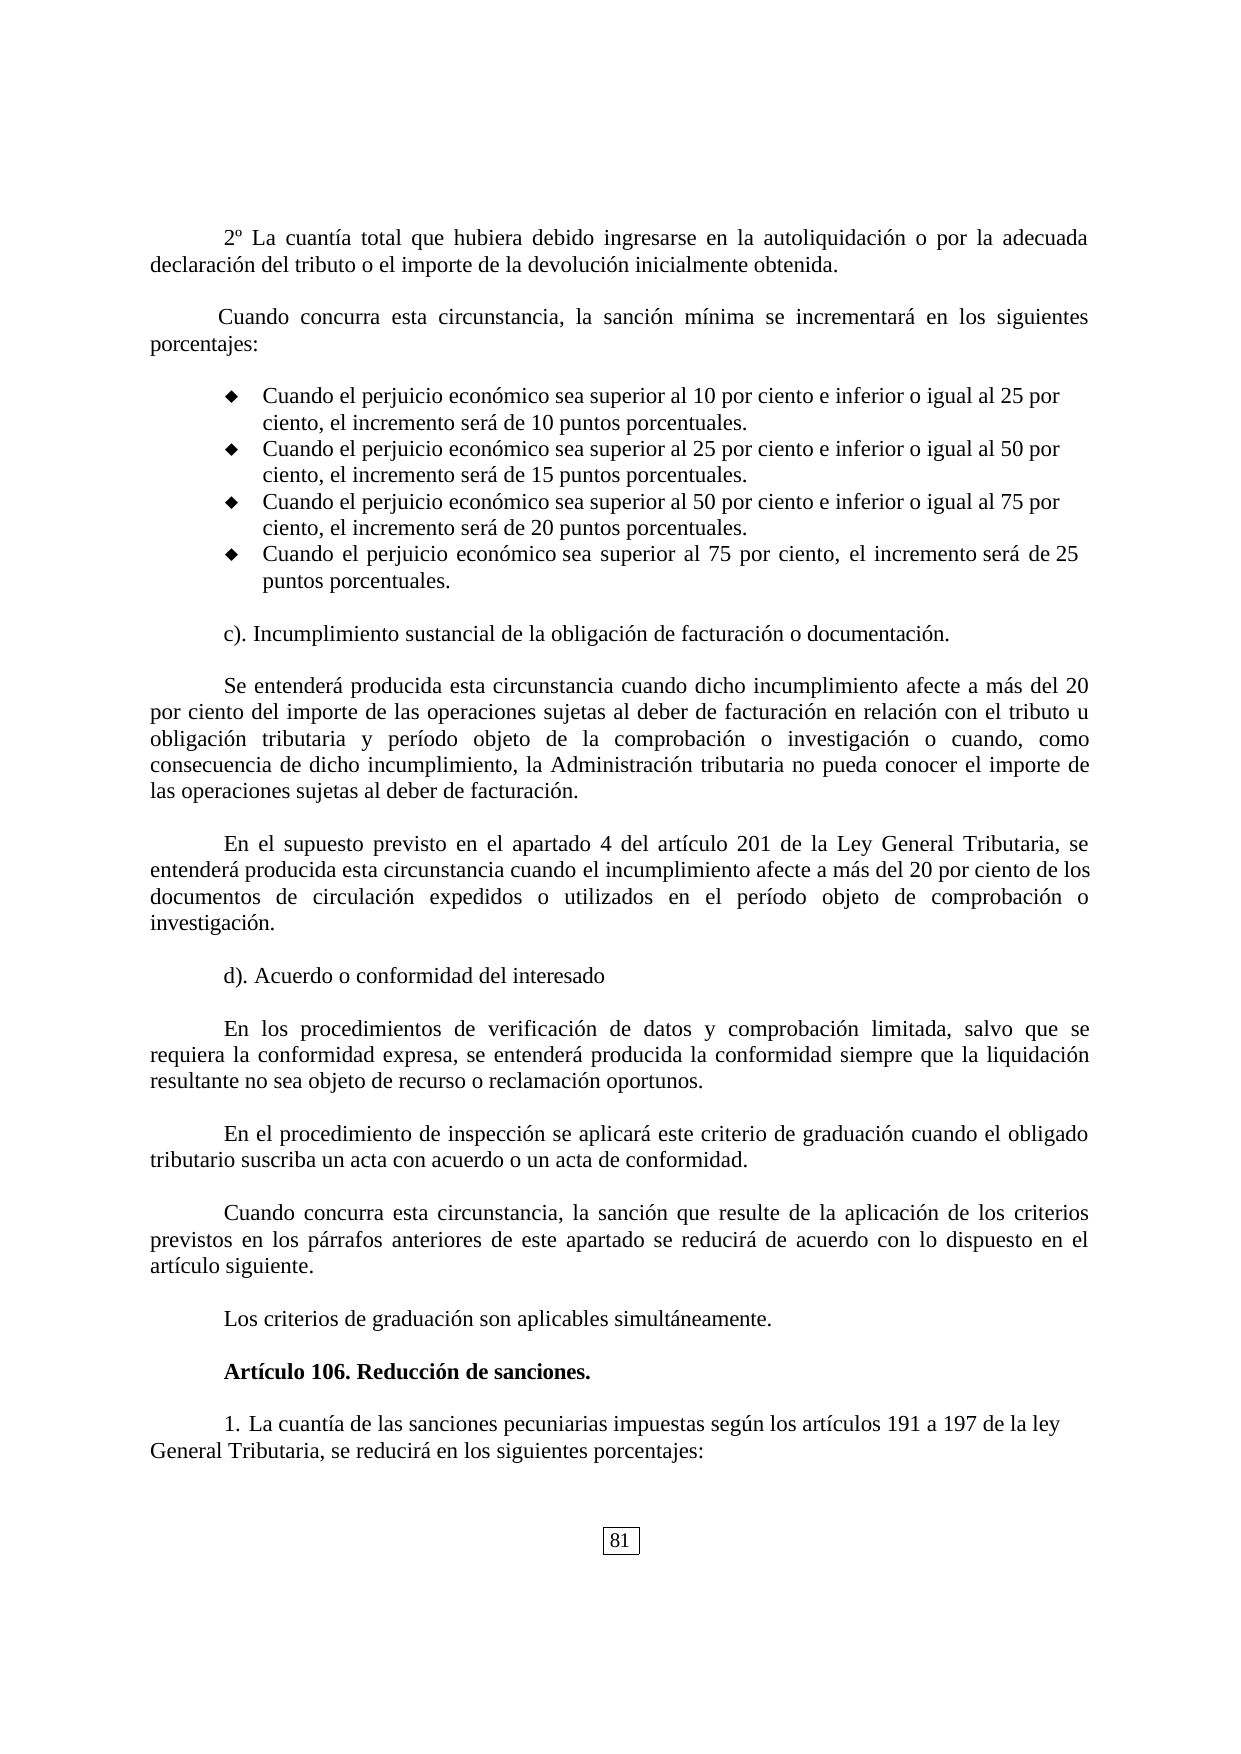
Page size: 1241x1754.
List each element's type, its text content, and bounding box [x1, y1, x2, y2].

list Cuando el perjuicio económico sea superior al 75 por ciento, el incremento será de 25 puntos porcentuales. [225, 541, 1090, 593]
list Acuerdo o conformidad del interesado [223, 962, 1107, 988]
text Cuando concurra esta circunstancia, la sanción mínima se incrementará en los siguientes porcentajes: [150, 303, 1090, 356]
text Los criterios de graduación son aplicables simultáneamente. [223, 1305, 1107, 1331]
list Cuando el perjuicio económico sea superior al 10 por ciento e inferior o igual al 25 por ciento, el incremento será de 10 puntos porcentuales. [225, 382, 1090, 435]
subtitle Artículo 106. Reducción de sanciones. [223, 1358, 1107, 1384]
list Cuando el perjuicio económico sea superior al 25 por ciento e inferior o igual al 50 por ciento, el incremento será de 15 puntos porcentuales. [225, 435, 1090, 488]
text En los procedimientos de verificación de datos y comprobación limitada, salvo que se requiera la conformidad expresa, se entenderá producida la conformidad siempre que la liquidación resultante no sea objeto de recurso o reclamación oportunos. [150, 1015, 1091, 1094]
text Cuando concurra esta circunstancia, la sanción que resulte de la aplicación de los criterios previstos en los párrafos anteriores de este apartado se reducirá de acuerdo con lo dispuesto en el artículo siguiente. [150, 1199, 1090, 1278]
list Incumplimiento sustancial de la obligación de facturación o documentación. [223, 619, 1107, 646]
text Se entenderá producida esta circunstancia cuando dicho incumplimiento afecte a más del 20 por ciento del importe de las operaciones sujetas al deber de facturación en relación con el tributo u obligación tributaria y período objeto de la comprobación o investigación o cuando, como consecuencia de dicho incumplimiento, la Administración tributaria no pueda conocer el importe de las operaciones sujetas al deber de facturación. [150, 672, 1091, 804]
list Cuando el perjuicio económico sea superior al 50 por ciento e inferior o igual al 75 por ciento, el incremento será de 20 puntos porcentuales. [225, 488, 1090, 541]
list La cuantía de las sanciones pecuniarias impuestas según los artículos 191 a 197 de la ley General Tributaria, se reducirá en los siguientes porcentajes: [150, 1410, 1091, 1463]
text En el supuesto previsto en el apartado 4 del artículo 201 de la Ley General Tributaria, se entenderá producida esta circunstancia cuando el incumplimiento afecte a más del 20 por ciento de los documentos de circulación expedidos o utilizados en el período objeto de comprobación o investigación. [150, 830, 1091, 936]
text 2º La cuantía total que hubiera debido ingresarse en la autoliquidación o por la adecuada declaración del tributo o el importe de la devolución inicialmente obtenida. [150, 224, 1090, 277]
text En el procedimiento de inspección se aplicará este criterio de graduación cuando el obligado tributario suscriba un acta con acuerdo o un acta de conformidad. [150, 1120, 1091, 1173]
